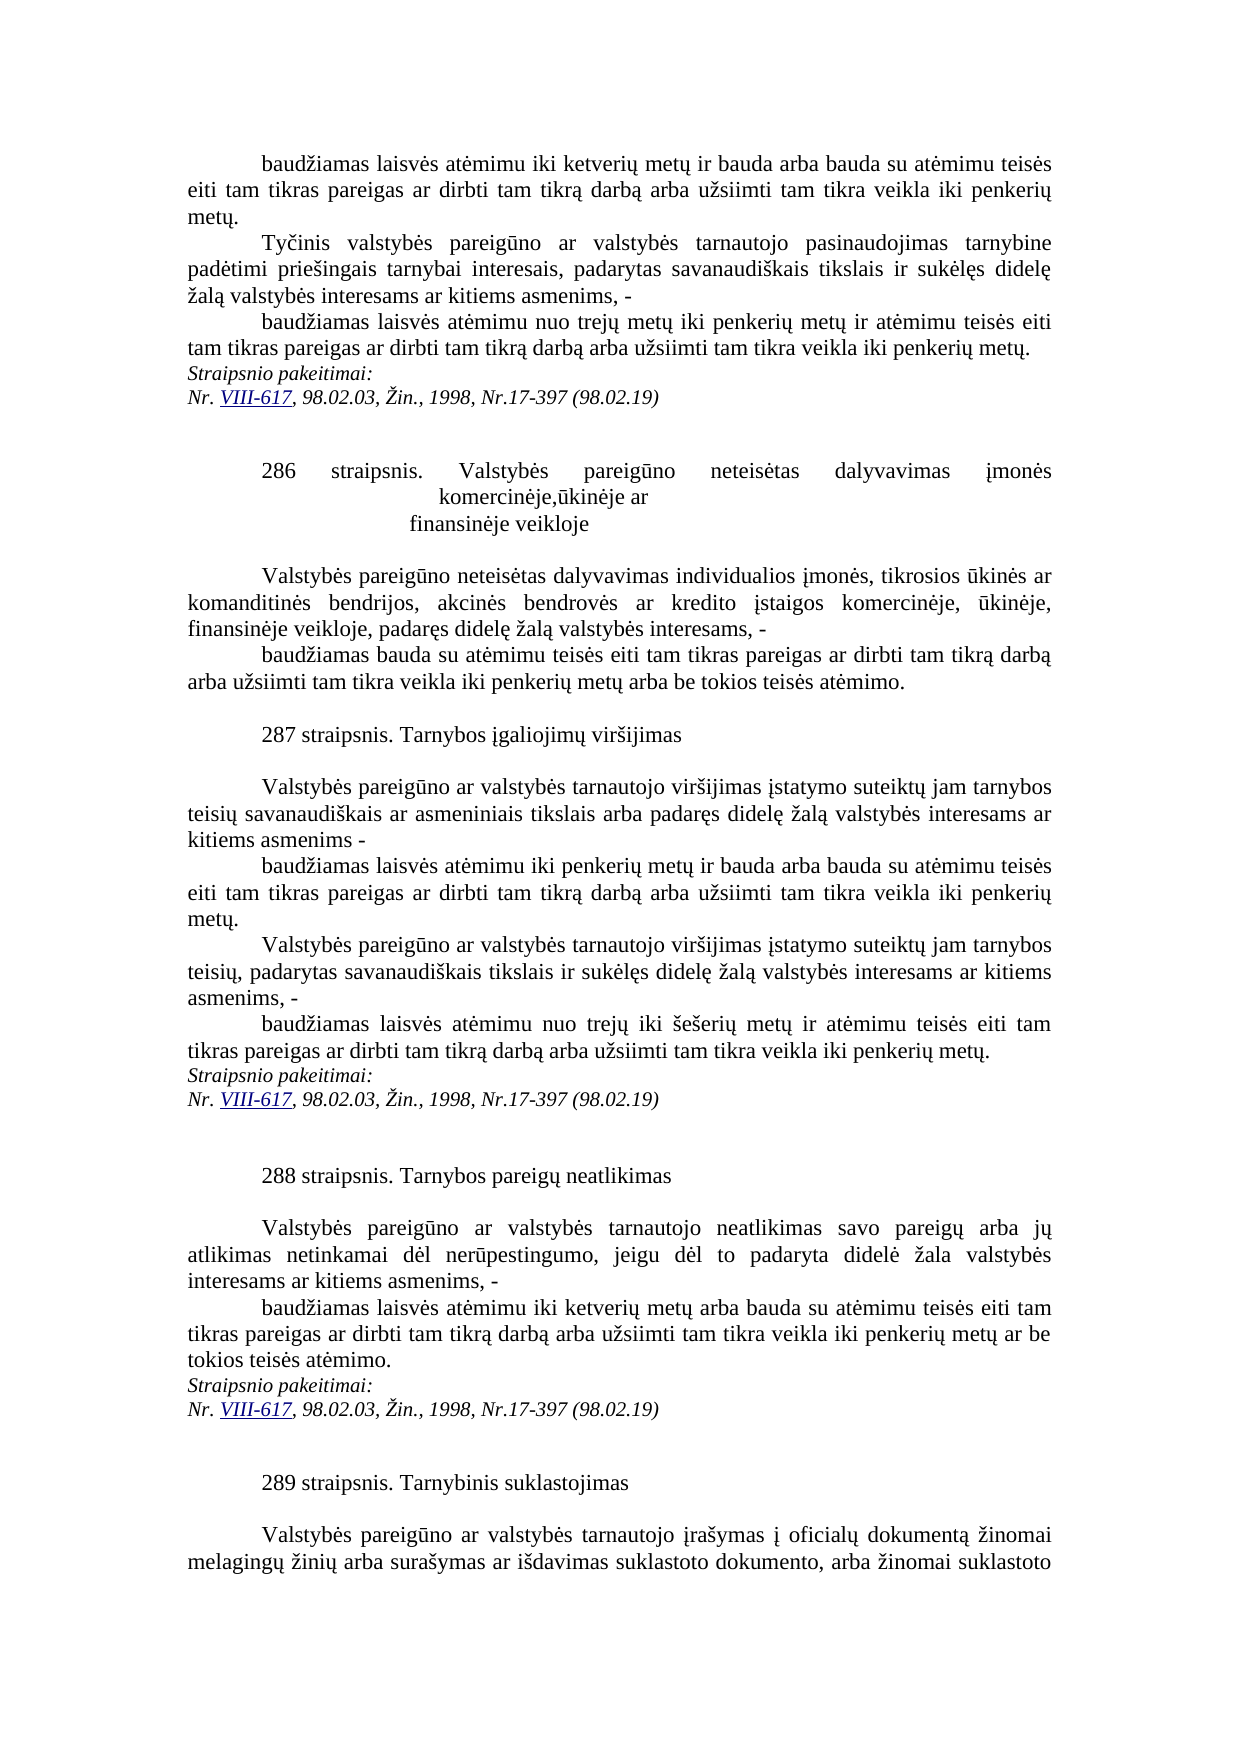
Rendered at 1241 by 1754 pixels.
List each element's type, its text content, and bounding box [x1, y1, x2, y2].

text finansinėje veikloje [409, 510, 1053, 536]
text Tyčinis valstybės pareigūno ar valstybės tarnautojo pasinaudojimas tarnybine padėtimi priešingais tarnybai interesais, padarytas savanaudiškais tikslais ir sukėlęs didelę žalą valstybės interesams ar kitiems asmenims, - [187, 229, 1053, 308]
text Nr. VIII-617, 98.02.03, Žin., 1998, Nr.17-397 (98.02.19) [187, 385, 1053, 409]
text baudžiamas laisvės atėmimu nuo trejų iki šešerių metų ir atėmimu teisės eiti tam tikras pareigas ar dirbti tam tikrą darbą arba užsiimti tam tikra veikla iki penkerių metų. [187, 1011, 1053, 1063]
text 289 straipsnis. Tarnybinis suklastojimas [207, 1469, 1053, 1495]
text 287 straipsnis. Tarnybos įgaliojimų viršijimas [206, 721, 1053, 747]
text Valstybės pareigūno ar valstybės tarnautojo viršijimas įstatymo suteiktų jam tarnybos teisių savanaudiškais ar asmeniniais tikslais arba padaręs didelę žalą valstybės interesams ar kitiems asmenims - [187, 773, 1053, 852]
text Valstybės pareigūno ar valstybės tarnautojo neatlikimas savo pareigų arba jų atlikimas netinkamai dėl nerūpestingumo, jeigu dėl to padaryta didelė žala valstybės interesams ar kitiems asmenims, - [187, 1214, 1053, 1293]
text Straipsnio pakeitimai: [187, 1063, 1053, 1087]
text 288 straipsnis. Tarnybos pareigų neatlikimas [207, 1162, 1053, 1188]
text Valstybės pareigūno ar valstybės tarnautojo įrašymas į oficialų dokumentą žinomai melagingų žinių arba surašymas ar išdavimas suklastoto dokumento, arba žinomai suklastoto [187, 1522, 1053, 1574]
text Straipsnio pakeitimai: [187, 1373, 1053, 1397]
text baudžiamas bauda su atėmimu teisės eiti tam tikras pareigas ar dirbti tam tikrą darbą arba užsiimti tam tikra veikla iki penkerių metų arba be tokios teisės atėmimo. [187, 642, 1053, 694]
text baudžiamas laisvės atėmimu iki ketverių metų arba bauda su atėmimu teisės eiti tam tikras pareigas ar dirbti tam tikrą darbą arba užsiimti tam tikra veikla iki penkerių metų ar be tokios teisės atėmimo. [187, 1293, 1053, 1373]
text 286 straipsnis. Valstybės pareigūno neteisėtas dalyvavimas įmonės komercinėje,ūkinėje ar [261, 457, 1053, 510]
text baudžiamas laisvės atėmimu iki ketverių metų ir bauda arba bauda su atėmimu teisės eiti tam tikras pareigas ar dirbti tam tikrą darbą arba užsiimti tam tikra veikla iki penkerių metų. [187, 150, 1053, 229]
text baudžiamas laisvės atėmimu nuo trejų metų iki penkerių metų ir atėmimu teisės eiti tam tikras pareigas ar dirbti tam tikrą darbą arba užsiimti tam tikra veikla iki penkerių metų. [187, 308, 1053, 361]
text baudžiamas laisvės atėmimu iki penkerių metų ir bauda arba bauda su atėmimu teisės eiti tam tikras pareigas ar dirbti tam tikrą darbą arba užsiimti tam tikra veikla iki penkerių metų. [187, 852, 1053, 931]
text Nr. VIII-617, 98.02.03, Žin., 1998, Nr.17-397 (98.02.19) [187, 1087, 1053, 1111]
text Valstybės pareigūno ar valstybės tarnautojo viršijimas įstatymo suteiktų jam tarnybos teisių, padarytas savanaudiškais tikslais ir sukėlęs didelę žalą valstybės interesams ar kitiems asmenims, - [187, 931, 1053, 1011]
text Nr. VIII-617, 98.02.03, Žin., 1998, Nr.17-397 (98.02.19) [187, 1397, 1053, 1421]
text Valstybės pareigūno neteisėtas dalyvavimas individualios įmonės, tikrosios ūkinės ar komanditinės bendrijos, akcinės bendrovės ar kredito įstaigos komercinėje, ūkinėje, finansinėje veikloje, padaręs didelę žalą valstybės interesams, - [187, 562, 1053, 642]
text Straipsnio pakeitimai: [187, 361, 1053, 385]
